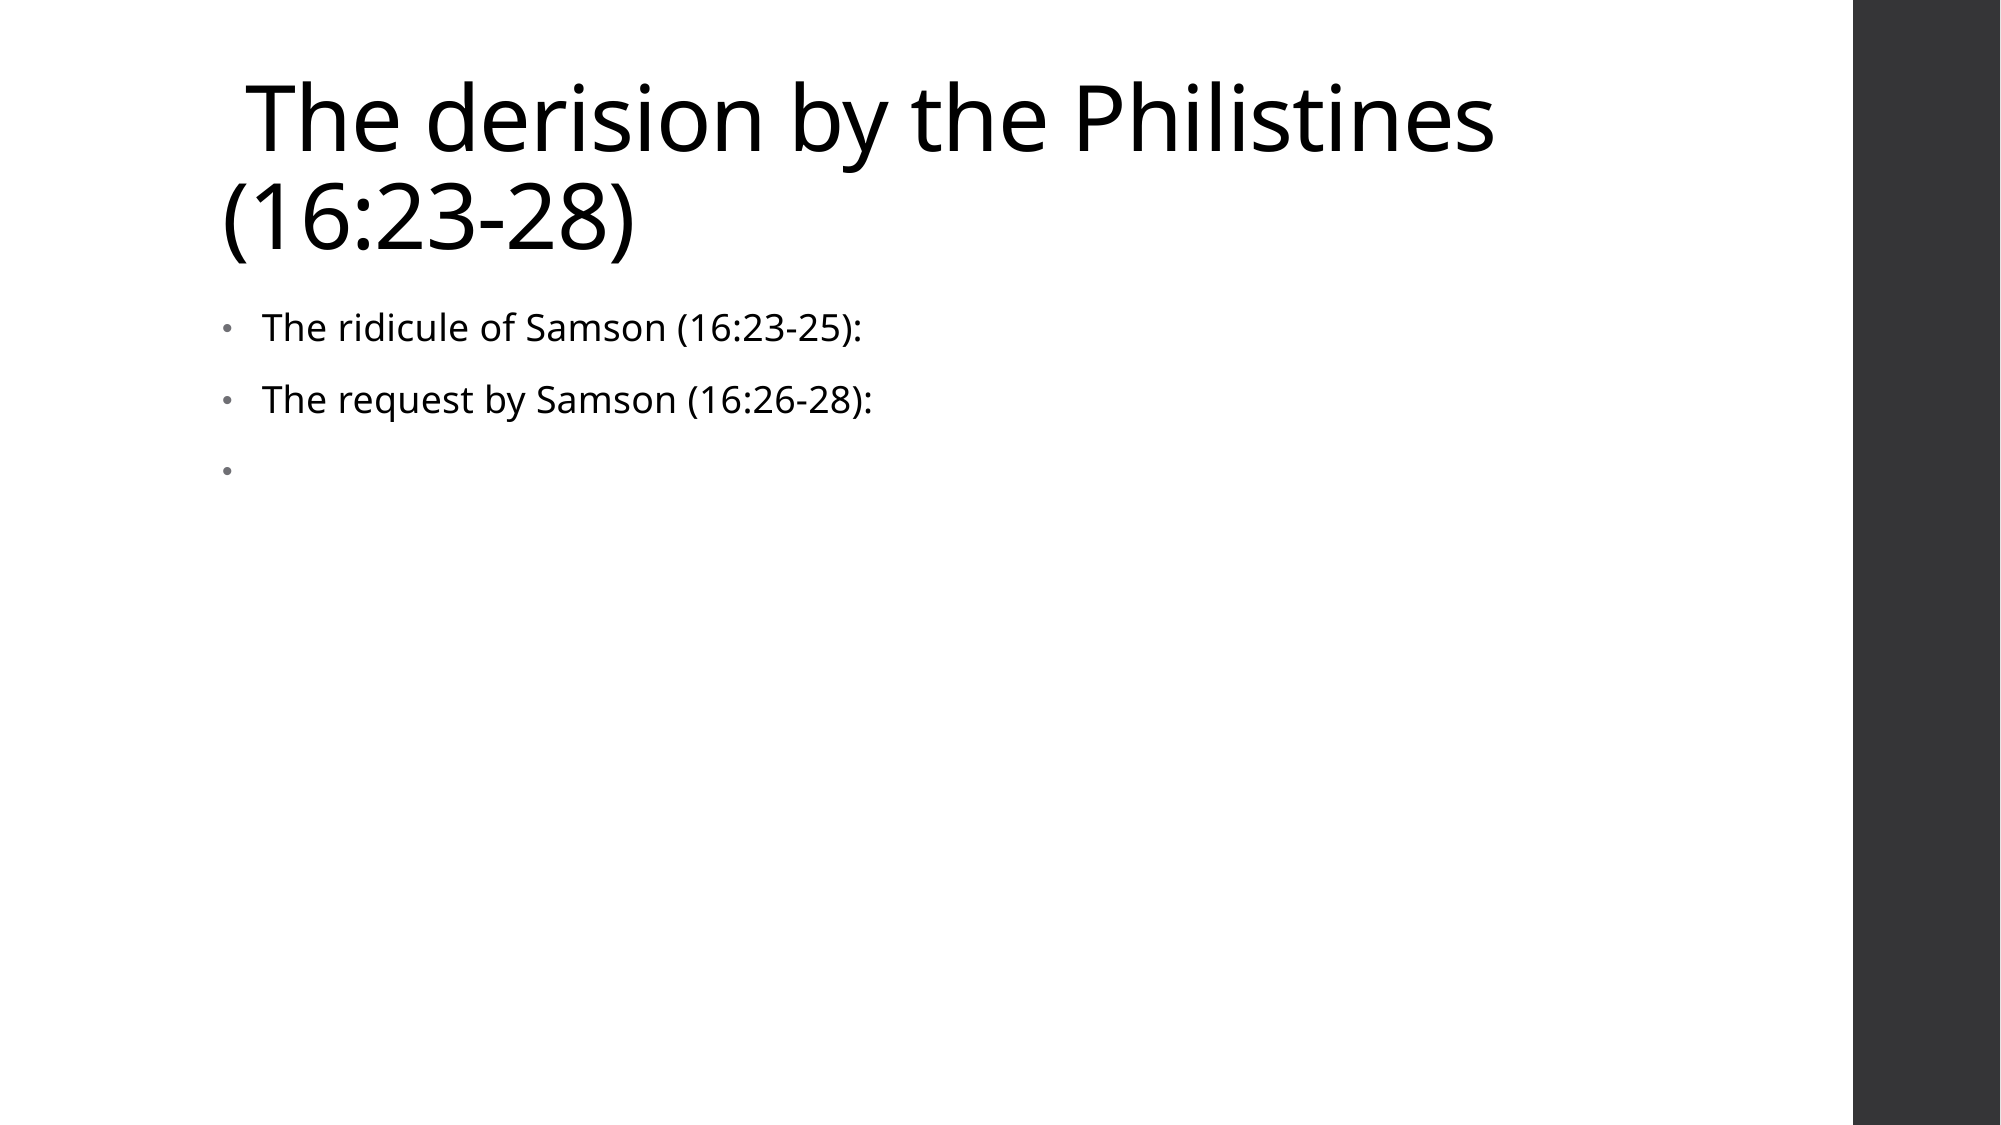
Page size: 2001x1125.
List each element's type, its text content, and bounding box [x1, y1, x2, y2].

list The ridicule of Samson (16:23-25): The request by Samson (16:26-28): [206, 299, 1617, 1014]
title The derision by the Philistines (16:23-28) [206, 60, 1797, 278]
